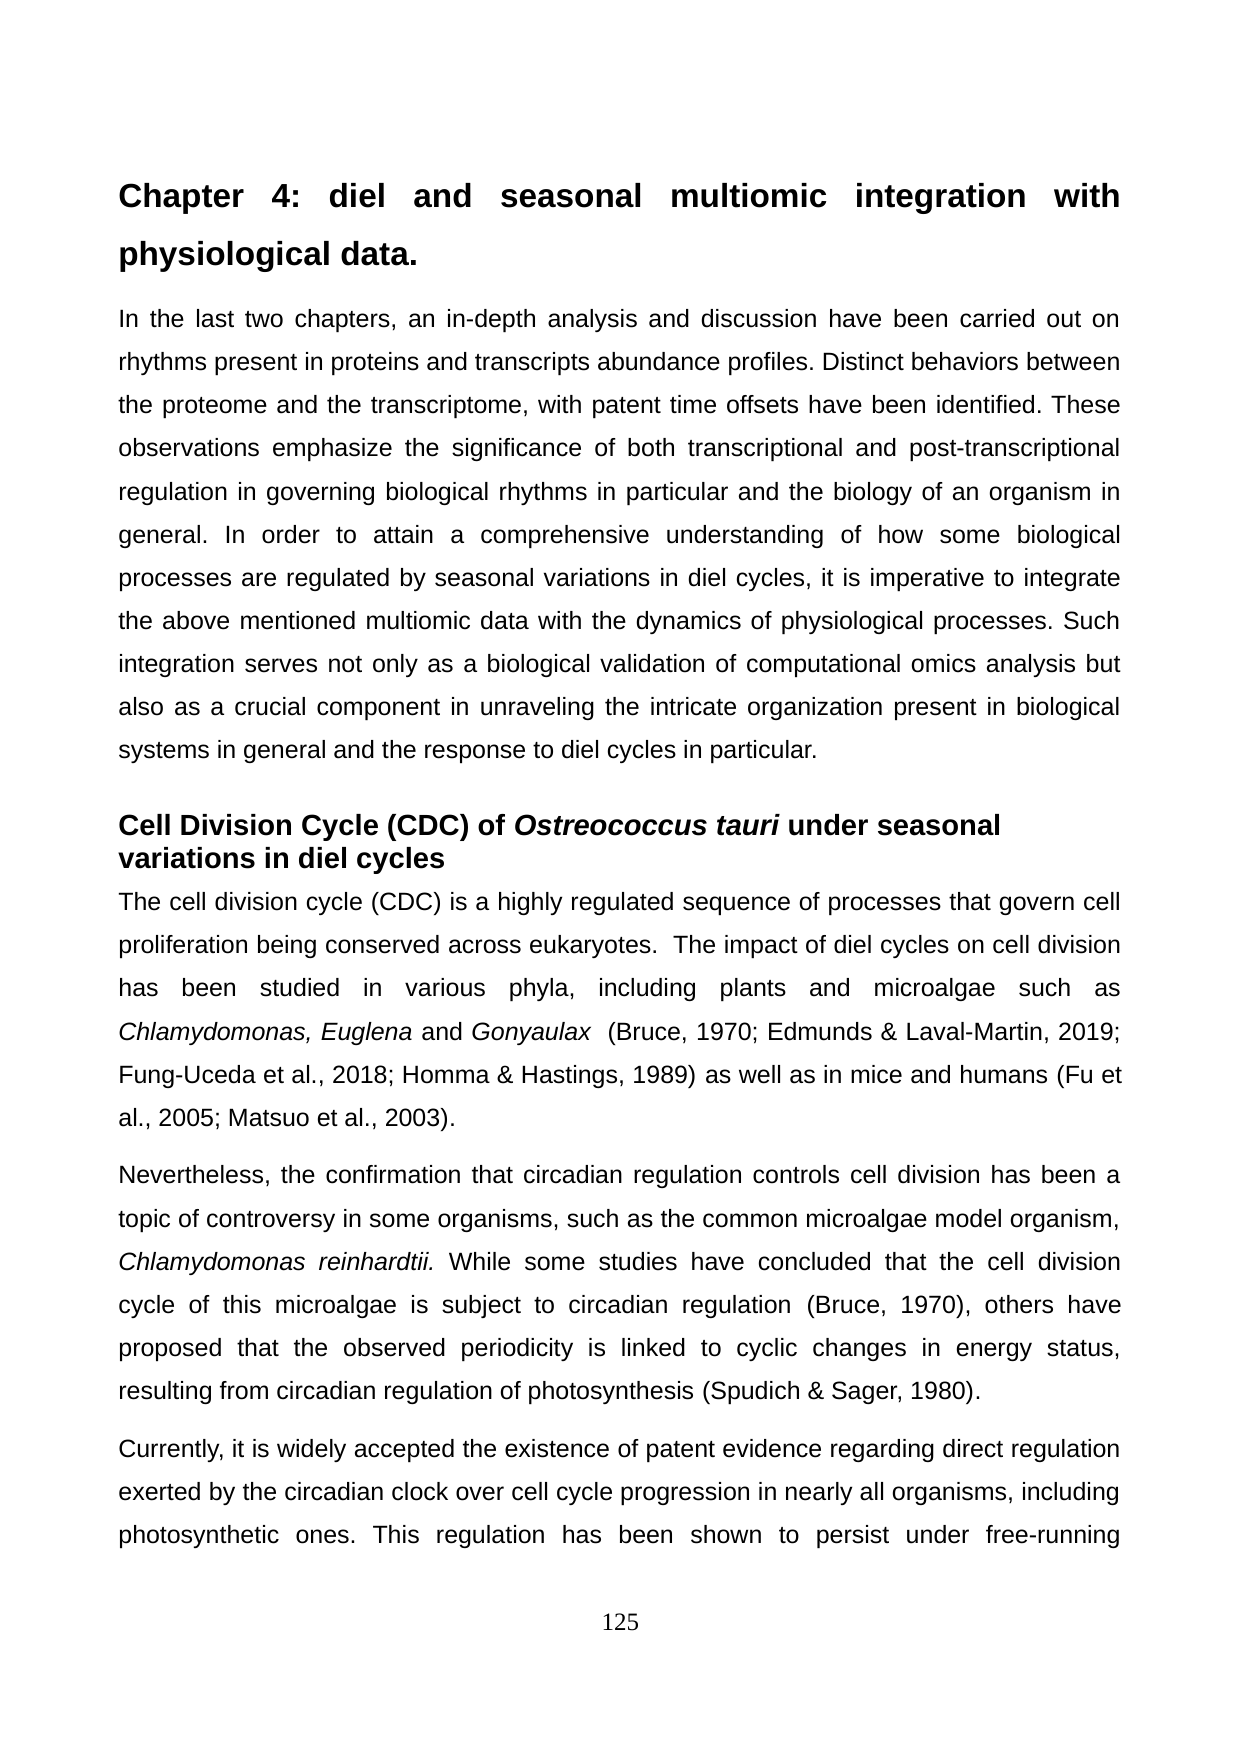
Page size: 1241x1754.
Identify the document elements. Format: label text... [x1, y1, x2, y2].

text Currently, it is widely accepted the existence of patent evidence regarding direct regulation exerted by the circadian clock over cell cycle progression in nearly all organisms, including photosynthetic ones. This regulation has been shown to persist under free-running [118, 1434, 1122, 1549]
text Nevertheless, the confirmation that circadian regulation controls cell division has been a topic of controversy in some organisms, such as the common microalgae model organism, Chlamydomonas reinhardtii. While some studies have concluded that the cell division cycle of this microalgae is subject to circadian regulation (Bruce, 1970)⁠, others have proposed that the observed periodicity is linked to cyclic changes in energy status, resulting from circadian regulation of photosynthesis (Spudich & Sager, 1980)⁠. [118, 1161, 1122, 1405]
text The cell division cycle (CDC) is a highly regulated sequence of processes that govern cell proliferation being conserved across eukaryotes. The impact of diel cycles on cell division has been studied in various phyla, including plants and microalgae such as Chlamydomonas, Euglena and Gonyaulax (Bruce, 1970; Edmunds & Laval-Martin, 2019; Fung-Uceda et al., 2018; Homma & Hastings, 1989)⁠ as well as in mice and humans (Fu et al., 2005; Matsuo et al., 2003)⁠. [118, 887, 1122, 1132]
subtitle Cell Division Cycle (CDC) of Ostreococcus tauri under seasonal variations in diel cycles [118, 808, 1122, 875]
subtitle Chapter 4: diel and seasonal multiomic integration with physiological data. [118, 176, 1122, 272]
text In the last two chapters, an in-depth analysis and discussion have been carried out on rhythms present in proteins and transcripts abundance profiles. Distinct behaviors between the proteome and the transcriptome, with patent time offsets have been identified. These observations emphasize the significance of both transcriptional and post-transcriptional regulation in governing biological rhythms in particular and the biology of an organism in general. In order to attain a comprehensive understanding of how some biological processes are regulated by seasonal variations in diel cycles, it is imperative to integrate the above mentioned multiomic data with the dynamics of physiological processes. Such integration serves not only as a biological validation of computational omics analysis but also as a crucial component in unraveling the intricate organization present in biological systems in general and the response to diel cycles in particular. [118, 304, 1122, 764]
